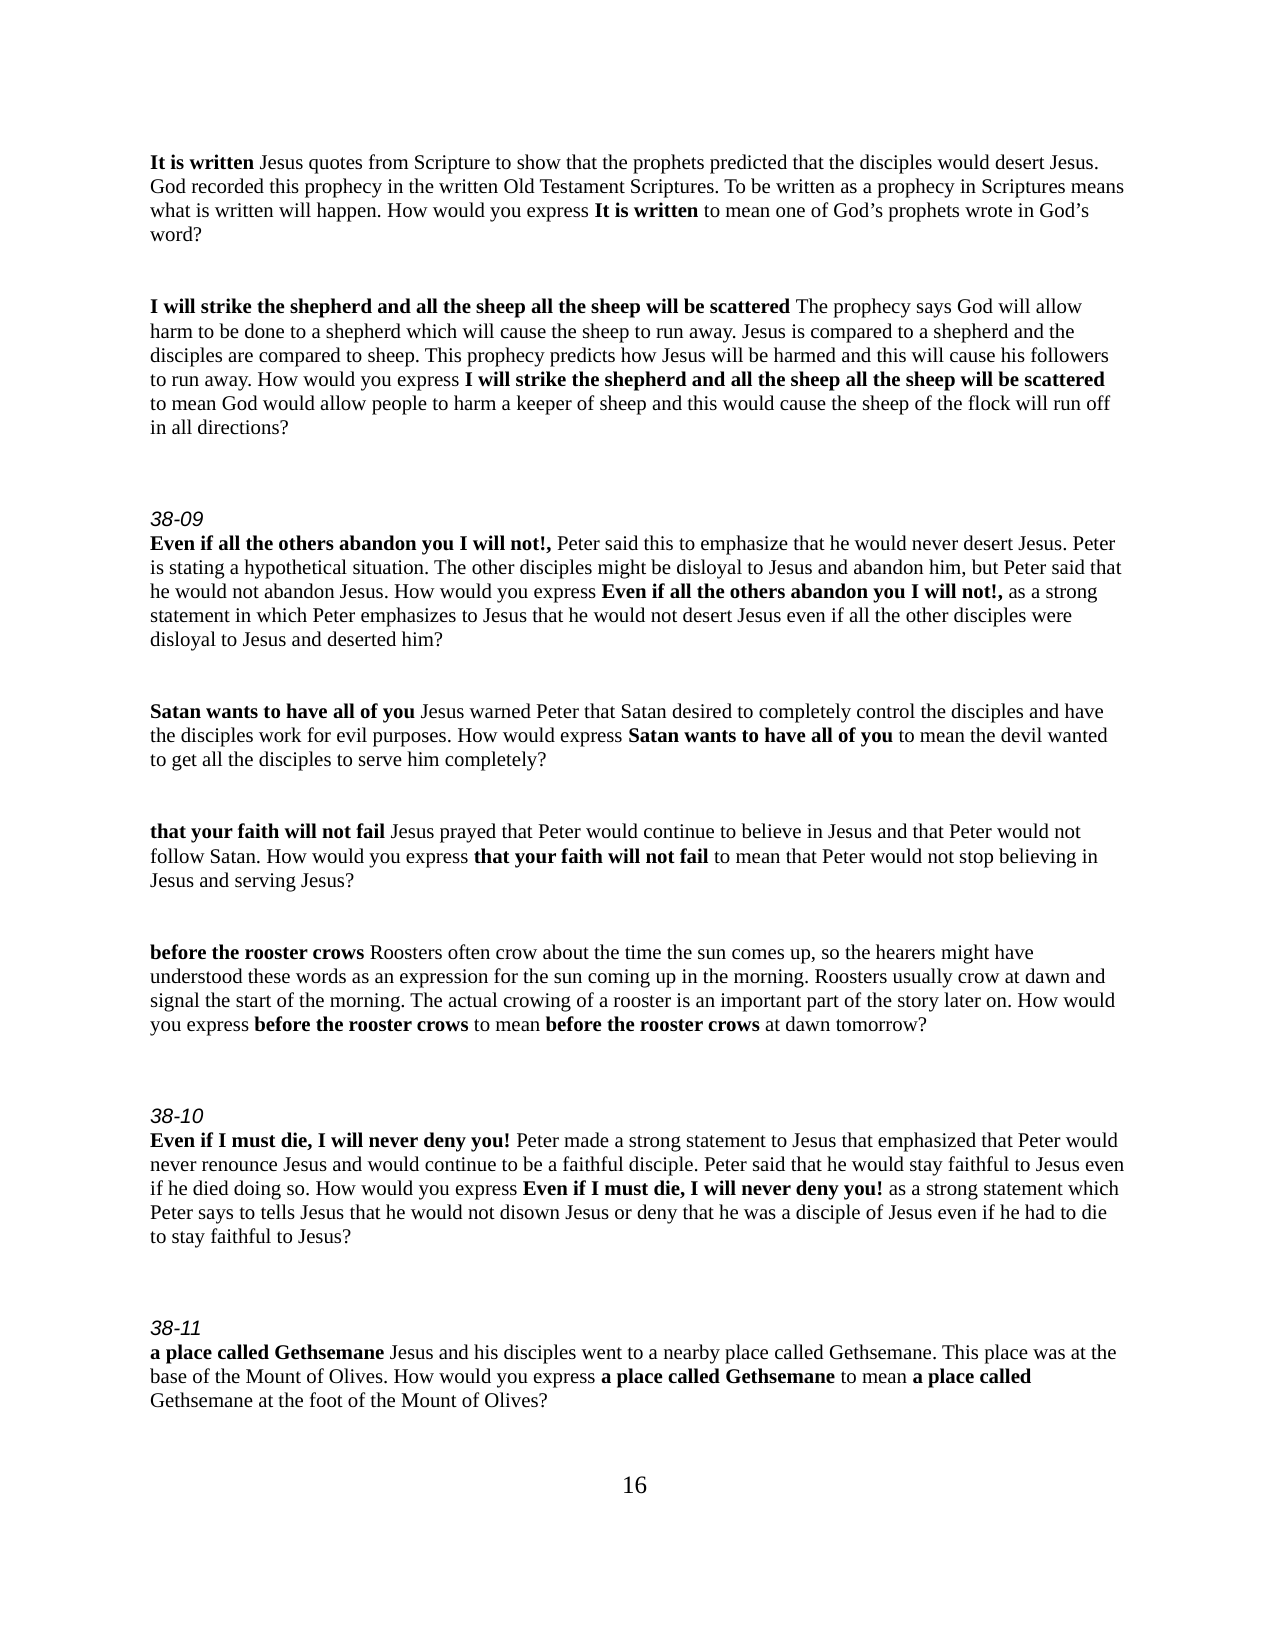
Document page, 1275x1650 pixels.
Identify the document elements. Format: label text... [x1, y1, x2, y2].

text before the rooster crows Roosters often crow about the time the sun comes up, so the hearers might have understood these words as an expression for the sun coming up in the morning. Roosters usually crow at dawn and signal the start of the morning. The actual crowing of a rooster is an important part of the story later on. How would you express before the rooster crows to mean before the rooster crows at dawn tomorrow? [150, 940, 1125, 1036]
subtitle 38-09 [150, 507, 1125, 531]
text a place called Gethsemane Jesus and his disciples went to a nearby place called Gethsemane. This place was at the base of the Mount of Olives. How would you express a place called Gethsemane to mean a place called Gethsemane at the foot of the Mount of Olives? [150, 1340, 1125, 1412]
text It is written Jesus quotes from Scripture to show that the prophets predicted that the disciples would desert Jesus. God recorded this prophecy in the written Old Testament Scriptures. To be written as a prophecy in Scriptures means what is written will happen. How would you express It is written to mean one of God’s prophets wrote in God’s word? [150, 150, 1125, 246]
subtitle 38-11 [150, 1316, 1125, 1340]
subtitle 38-10 [150, 1104, 1125, 1128]
text Even if all the others abandon you I will not!, Peter said this to emphasize that he would never desert Jesus. Peter is stating a hypothetical situation. The other disciples might be disloyal to Jesus and abandon him, but Peter said that he would not abandon Jesus. How would you express Even if all the others abandon you I will not!, as a strong statement in which Peter emphasizes to Jesus that he would not desert Jesus even if all the other disciples were disloyal to Jesus and deserted him? [150, 531, 1125, 651]
text Satan wants to have all of you Jesus warned Peter that Satan desired to completely control the disciples and have the disciples work for evil purposes. How would express Satan wants to have all of you to mean the devil wanted to get all the disciples to serve him completely? [150, 699, 1125, 771]
text Even if I must die, I will never deny you! Peter made a strong statement to Jesus that emphasized that Peter would never renounce Jesus and would continue to be a faithful disciple. Peter said that he would stay faithful to Jesus even if he died doing so. How would you express Even if I must die, I will never deny you! as a strong statement which Peter says to tells Jesus that he would not disown Jesus or deny that he was a disciple of Jesus even if he had to die to stay faithful to Jesus? [150, 1128, 1125, 1248]
text I will strike the shepherd and all the sheep all the sheep will be scattered The prophecy says God will allow harm to be done to a shepherd which will cause the sheep to run away. Jesus is compared to a shepherd and the disciples are compared to sheep. This prophecy predicts how Jesus will be harmed and this will cause his followers to run away. How would you express I will strike the shepherd and all the sheep all the sheep will be scattered to mean God would allow people to harm a keeper of sheep and this would cause the sheep of the flock will run off in all directions? [150, 294, 1125, 439]
text that your faith will not fail Jesus prayed that Peter would continue to believe in Jesus and that Peter would not follow Satan. How would you express that your faith will not fail to mean that Peter would not stop believing in Jesus and serving Jesus? [150, 819, 1125, 892]
